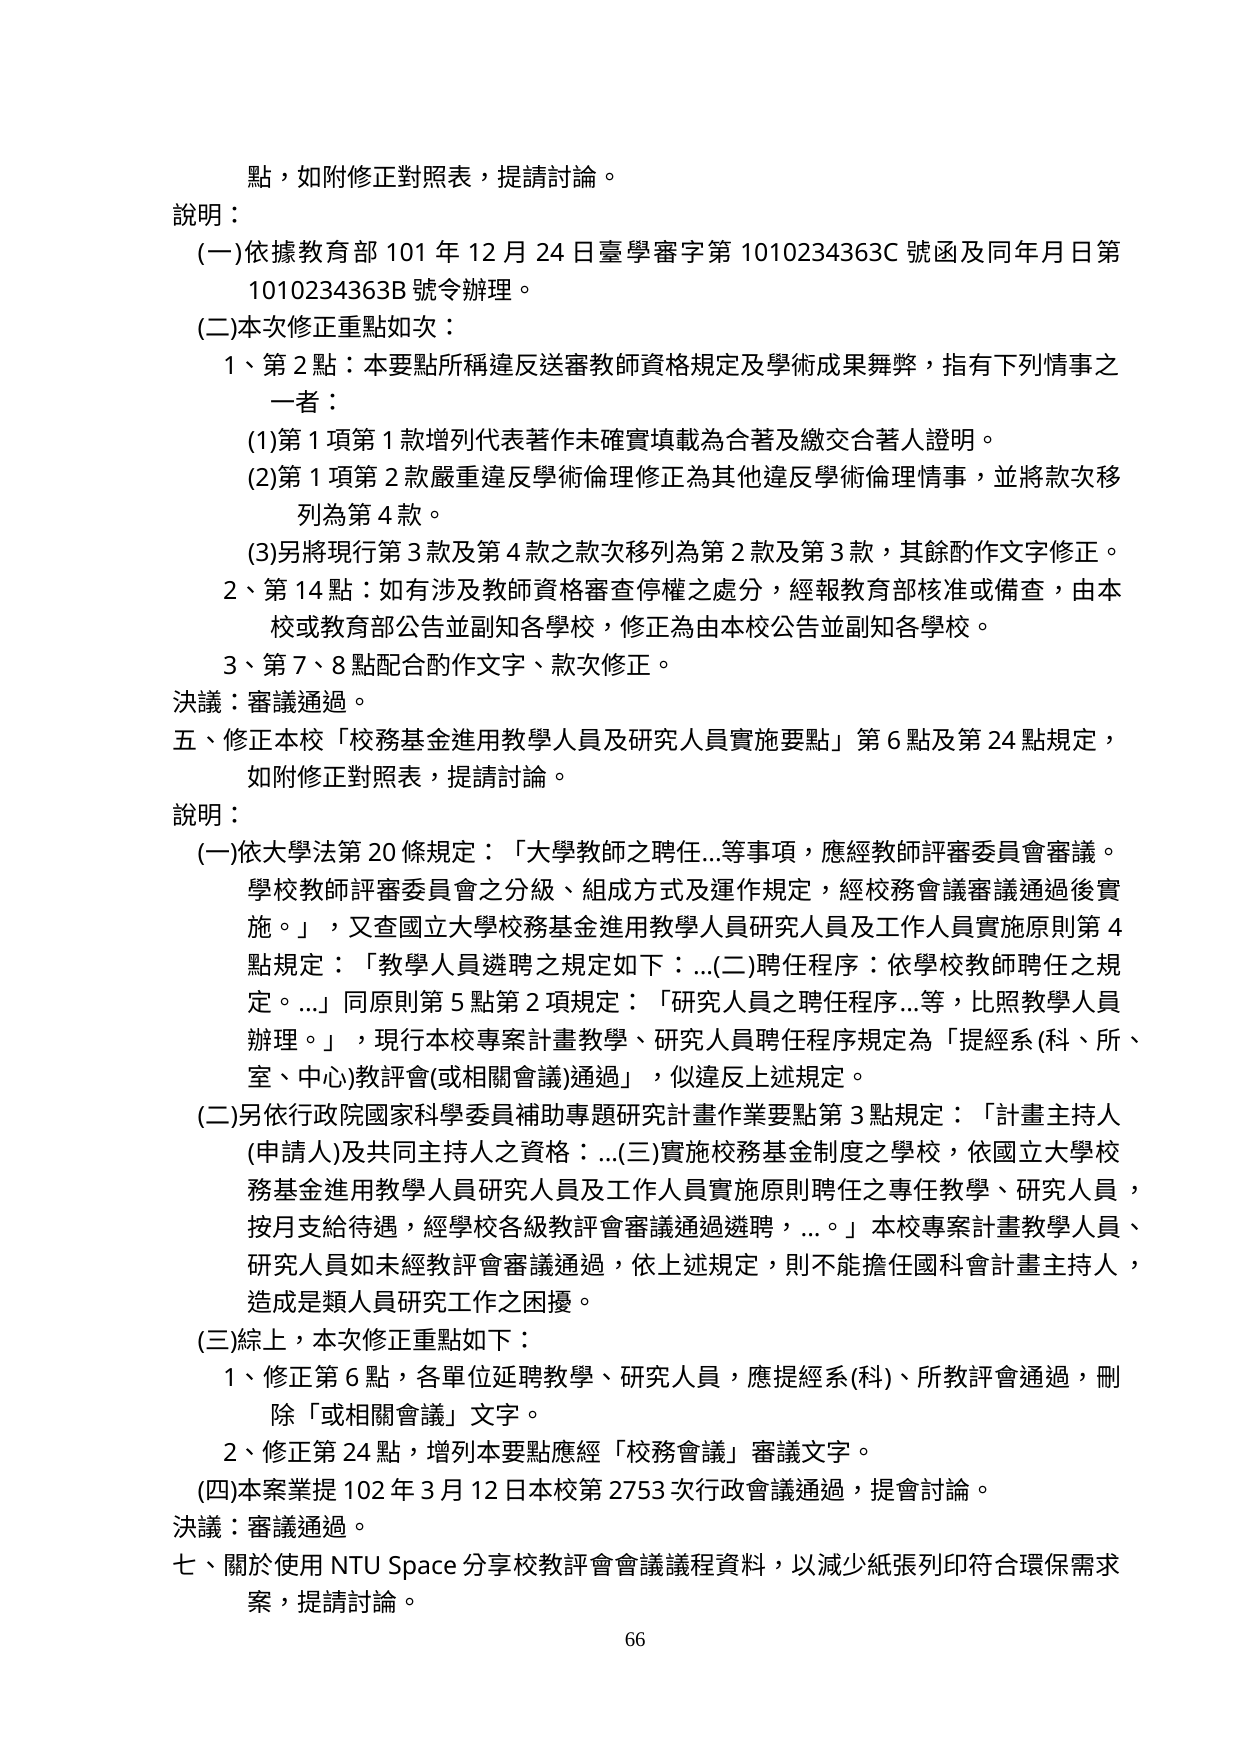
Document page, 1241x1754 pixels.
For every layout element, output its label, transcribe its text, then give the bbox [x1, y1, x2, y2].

text (2)第1項第2款嚴重違反學術倫理修正為其他違反學術倫理情事，並將款次移列為第4款。 [248, 457, 1122, 532]
text (三)綜上，本次修正重點如下： [197, 1319, 1122, 1357]
text 說明： [173, 194, 1122, 232]
text 說明： [173, 794, 1122, 832]
text 決議：審議通過。 [173, 682, 1122, 719]
text 五、修正本校「校務基金進用教學人員及研究人員實施要點」第6點及第24點規定，如附修正對照表，提請討論。 [173, 719, 1122, 794]
text 1、修正第6點，各單位延聘教學、研究人員，應提經系(科)、所教評會通過，刪除「或相關會議」文字。 [223, 1357, 1122, 1432]
text (1)第1項第1款增列代表著作未確實填載為合著及繳交合著人證明。 [248, 419, 1122, 457]
text 七、關於使用NTU Space分享校教評會會議議程資料，以減少紙張列印符合環保需求案，提請討論。 [173, 1544, 1122, 1619]
text (一)依大學法第20條規定：「大學教師之聘任...等事項，應經教師評審委員會審議。學校教師評審委員會之分級、組成方式及運作規定，經校務會議審議通過後實施。」，又查國立大學校務基金進用教學人員研究人員及工作人員實施原則第4點規定：「教學人員遴聘之規定如下：...(二)聘任程序：依學校教師聘任之規定。...」同原則第5點第2項規定：「研究人員之聘任程序...等，比照教學人員辦理。」，現行本校專案計畫教學、研究人員聘任程序規定為「提經系(科、所、室、中心)教評會(或相關會議)通過」，似違反上述規定。 [197, 832, 1122, 1094]
text (3)另將現行第3款及第4款之款次移列為第2款及第3款，其餘酌作文字修正。 [248, 532, 1122, 569]
text (二)本次修正重點如次： [197, 307, 1122, 344]
text 決議：審議通過。 [173, 1507, 1122, 1544]
text 1、第2點：本要點所稱違反送審教師資格規定及學術成果舞弊，指有下列情事之一者： [223, 344, 1122, 419]
text (一)依據教育部101年12月24日臺學審字第1010234363C號函及同年月日第1010234363B號令辦理。 [197, 232, 1122, 307]
text 2、第14點：如有涉及教師資格審查停權之處分，經報教育部核准或備查，由本校或教育部公告並副知各學校，修正為由本校公告並副知各學校。 [223, 569, 1122, 644]
text 2、修正第24點，增列本要點應經「校務會議」審議文字。 [223, 1432, 1122, 1469]
text (二)另依行政院國家科學委員補助專題研究計畫作業要點第3點規定：「計畫主持人(申請人)及共同主持人之資格：...(三)實施校務基金制度之學校，依國立大學校務基金進用教學人員研究人員及工作人員實施原則聘任之專任教學、研究人員，按月支給待遇，經學校各級教評會審議通過遴聘，...。」本校專案計畫教學人員、研究人員如未經教評會審議通過，依上述規定，則不能擔任國科會計畫主持人，造成是類人員研究工作之困擾。 [197, 1094, 1122, 1319]
text 3、第7、8點配合酌作文字、款次修正。 [223, 644, 1122, 682]
text (四)本案業提102年3月12日本校第2753次行政會議通過，提會討論。 [197, 1469, 1122, 1507]
text 點，如附修正對照表，提請討論。 [173, 157, 1122, 194]
